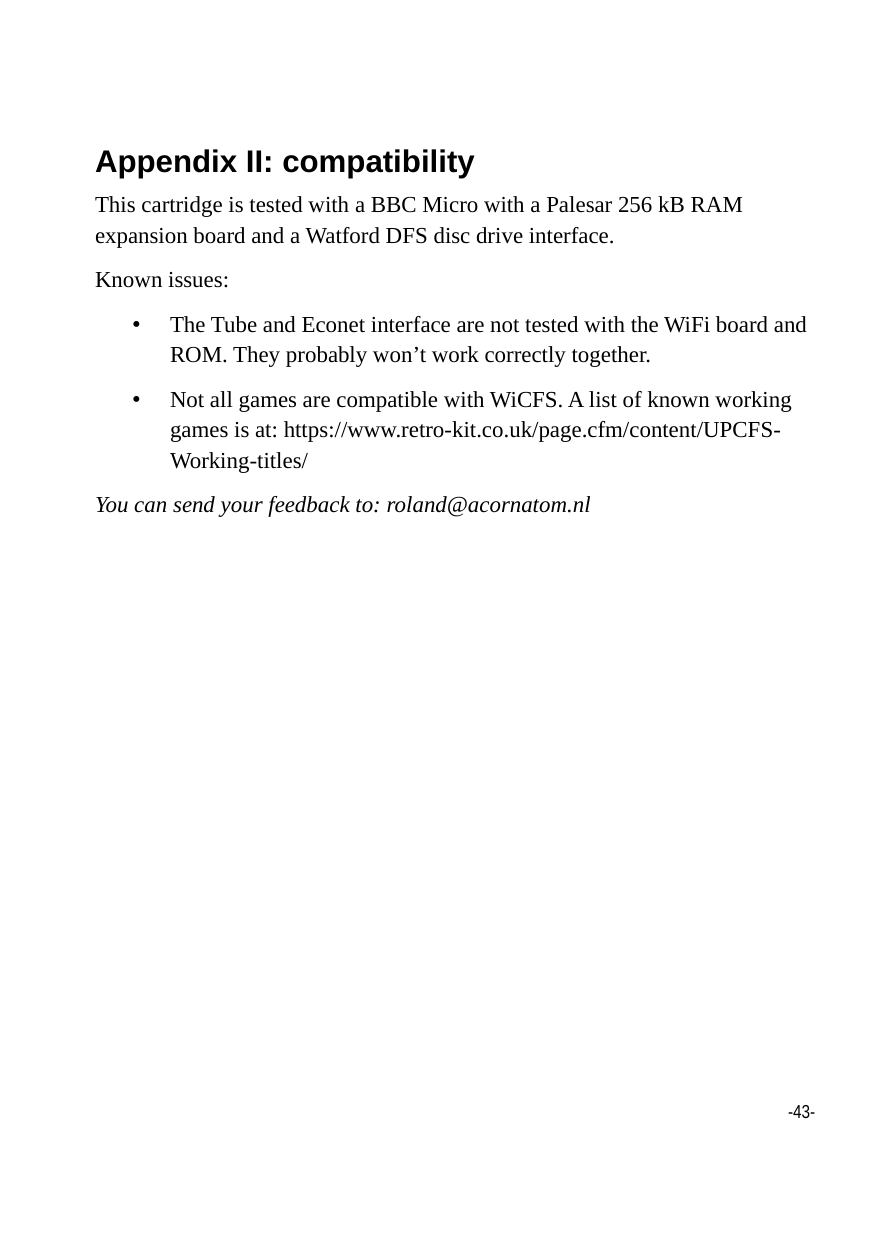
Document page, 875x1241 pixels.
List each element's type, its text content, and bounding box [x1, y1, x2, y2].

list Not all games are compatible with WiCFS. A list of known working games is at: https://www.retro-kit.co.uk/page.cfm/content/UPCFS-Working-titles/ [132, 386, 815, 473]
subtitle Appendix II: compatibility [95, 143, 815, 179]
list The Tube and Econet interface are not tested with the WiFi board and ROM. They probably won’t work correctly together. [132, 311, 815, 368]
text Known issues: [95, 267, 815, 293]
text You can send your feedback to: roland@acornatom.nl [95, 492, 815, 518]
text This cartridge is tested with a BBC Micro with a Palesar 256 kB RAM expansion board and a Watford DFS disc drive interface. [95, 192, 815, 248]
